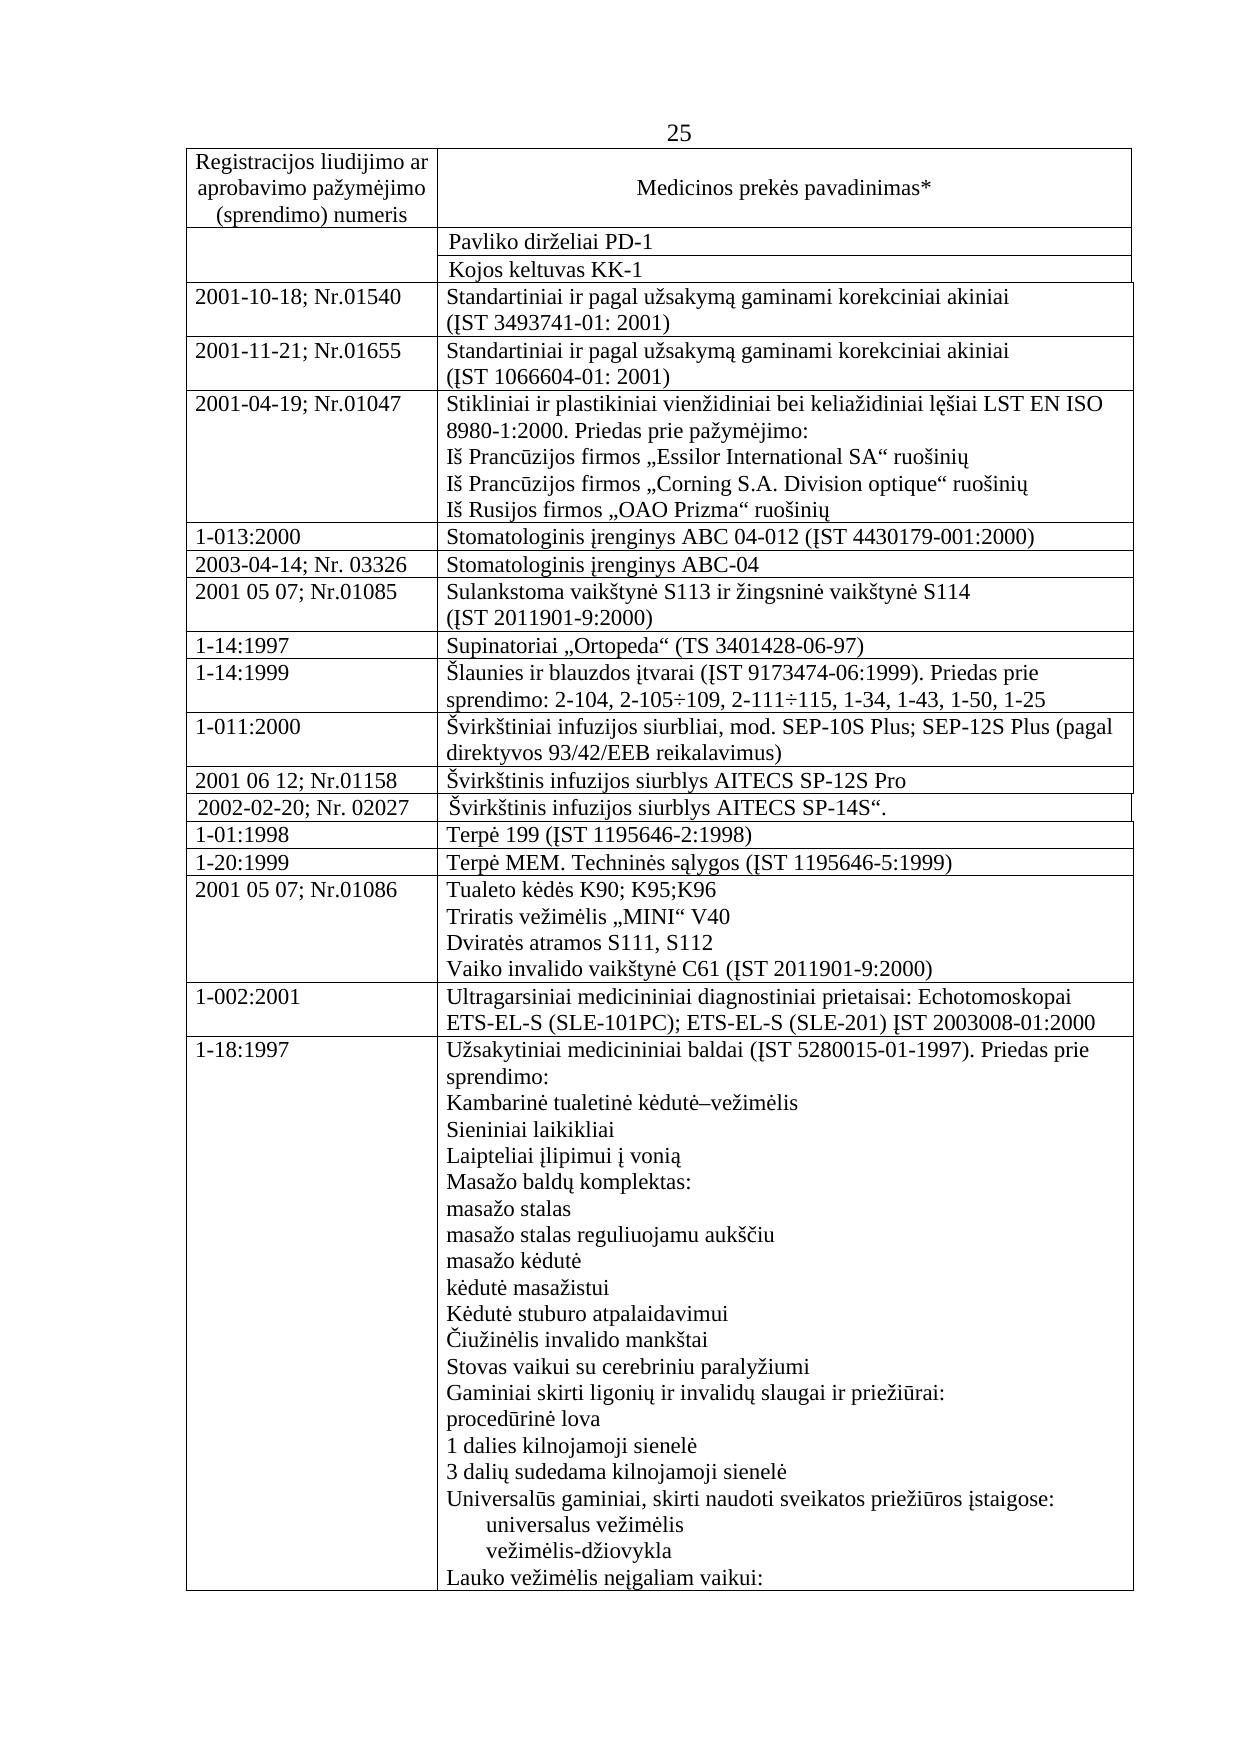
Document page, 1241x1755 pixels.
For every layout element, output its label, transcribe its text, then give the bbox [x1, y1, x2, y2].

table_cell Šlaunies ir blauzdos įtvarai (ĮST 9173474-06:1999). Priedas prie sprendimo: 2-104, 2-105÷109, 2-111÷115, 1-34, 1-43, 1-50, 1-25 [438, 659, 1133, 712]
table_cell Terpė MEM. Techninės sąlygos (ĮST 1195646-5:1999) [438, 849, 1133, 875]
table_cell Švirkštiniai infuzijos siurbliai, mod. SEP-10S Plus; SEP-12S Plus (pagal direktyvos 93/42/EEB reikalavimus) [438, 713, 1133, 766]
table_cell 1-01:1998 [187, 822, 437, 848]
table_cell Švirkštinis infuzijos siurblys AITECS SP-12S Pro [438, 767, 1133, 793]
table_cell 2002-02-20; Nr. 02027 [187, 794, 437, 821]
table_cell 2001 05 07; Nr.01086 [187, 876, 437, 982]
table_cell 1-14:1997 [187, 632, 437, 658]
table_cell 2001 06 12; Nr.01158 [187, 767, 437, 793]
table_cell 1-011:2000 [187, 713, 437, 766]
table_cell Stomatologinis įrenginys ABC-04 [438, 551, 1133, 577]
table_cell 2001-04-19; Nr.01047 [187, 391, 437, 522]
table_cell Švirkštinis infuzijos siurblys AITECS SP-14S“. [438, 794, 1131, 821]
table_cell Tualeto kėdės K90; K95;K96 Triratis vežimėlis „MINI“ V40 Dviratės atramos S111, S112 Vaiko invalido vaikštynė C61 (ĮST 2011901-9:2000) [438, 876, 1133, 982]
table_cell Ultragarsiniai medicininiai diagnostiniai prietaisai: Echotomoskopai ETS-EL-S (SLE-101PC); ETS-EL-S (SLE-201) ĮST 2003008-01:2000 [438, 983, 1133, 1036]
table_cell Standartiniai ir pagal užsakymą gaminami korekciniai akiniai (ĮST 1066604-01: 2001) [438, 337, 1133, 389]
table_cell Standartiniai ir pagal užsakymą gaminami korekciniai akiniai (ĮST 3493741-01: 2001) [438, 283, 1133, 336]
table_cell 1-20:1999 [187, 849, 437, 875]
table_header Registracijos liudijimo ar aprobavimo pažymėjimo (sprendimo) numeris [187, 149, 437, 227]
table_cell Sulankstoma vaikštynė S113 ir žingsninė vaikštynė S114 (ĮST 2011901-9:2000) [438, 578, 1133, 631]
table_cell 2001-10-18; Nr.01540 [187, 283, 437, 336]
table_cell 2001 05 07; Nr.01085 [187, 578, 437, 631]
table_cell 1-18:1997 [187, 1037, 437, 1590]
table_cell 2001-11-21; Nr.01655 [187, 337, 437, 389]
table_header Medicinos prekės pavadinimas* [438, 149, 1131, 227]
table_cell 1-002:2001 [187, 983, 437, 1036]
table_cell [187, 228, 437, 254]
table_cell Terpė 199 (ĮST 1195646-2:1998) [438, 822, 1133, 848]
table_cell Užsakytiniai medicininiai baldai (ĮST 5280015-01-1997). Priedas prie sprendimo: Kambarinė tualetinė kėdutė–vežimėlis Sieniniai laikikliai Laipteliai įlipimui į vonią Masažo baldų komplektas: masažo stalas masažo stalas reguliuojamu aukščiu masažo kėdutė kėdutė masažistui Kėdutė stuburo atpalaidavimui Čiužinėlis invalido mankštai Stovas vaikui su cerebriniu paralyžiumi Gaminiai skirti ligonių ir invalidų slaugai ir priežiūrai: procedūrinė lova 1 dalies kilnojamoji sienelė 3 dalių sudedama kilnojamoji sienelė Universalūs gaminiai, skirti naudoti sveikatos priežiūros įstaigose: universalus vežimėlis vežimėlis-džiovykla Lauko vežimėlis neįgaliam vaikui: [438, 1037, 1133, 1590]
table_cell 2003-04-14; Nr. 03326 [187, 551, 437, 577]
table_cell 1-013:2000 [187, 523, 437, 550]
table_cell Pavliko dirželiai PD-1 [438, 228, 1131, 254]
table_cell 1-14:1999 [187, 659, 437, 712]
table_cell Kojos keltuvas KK-1 [438, 256, 1131, 282]
table_cell [187, 255, 437, 282]
table_cell Stomatologinis įrenginys ABC 04-012 (ĮST 4430179-001:2000) [438, 523, 1133, 550]
table_cell Stikliniai ir plastikiniai vienžidiniai bei keliažidiniai lęšiai LST EN ISO 8980-1:2000. Priedas prie pažymėjimo: Iš Prancūzijos firmos „Essilor International SA“ ruošinių Iš Prancūzijos firmos „Corning S.A. Division optique“ ruošinių Iš Rusijos firmos „OAO Prizma“ ruošinių [438, 391, 1133, 522]
table_cell Supinatoriai „Ortopeda“ (TS 3401428-06-97) [438, 632, 1133, 658]
